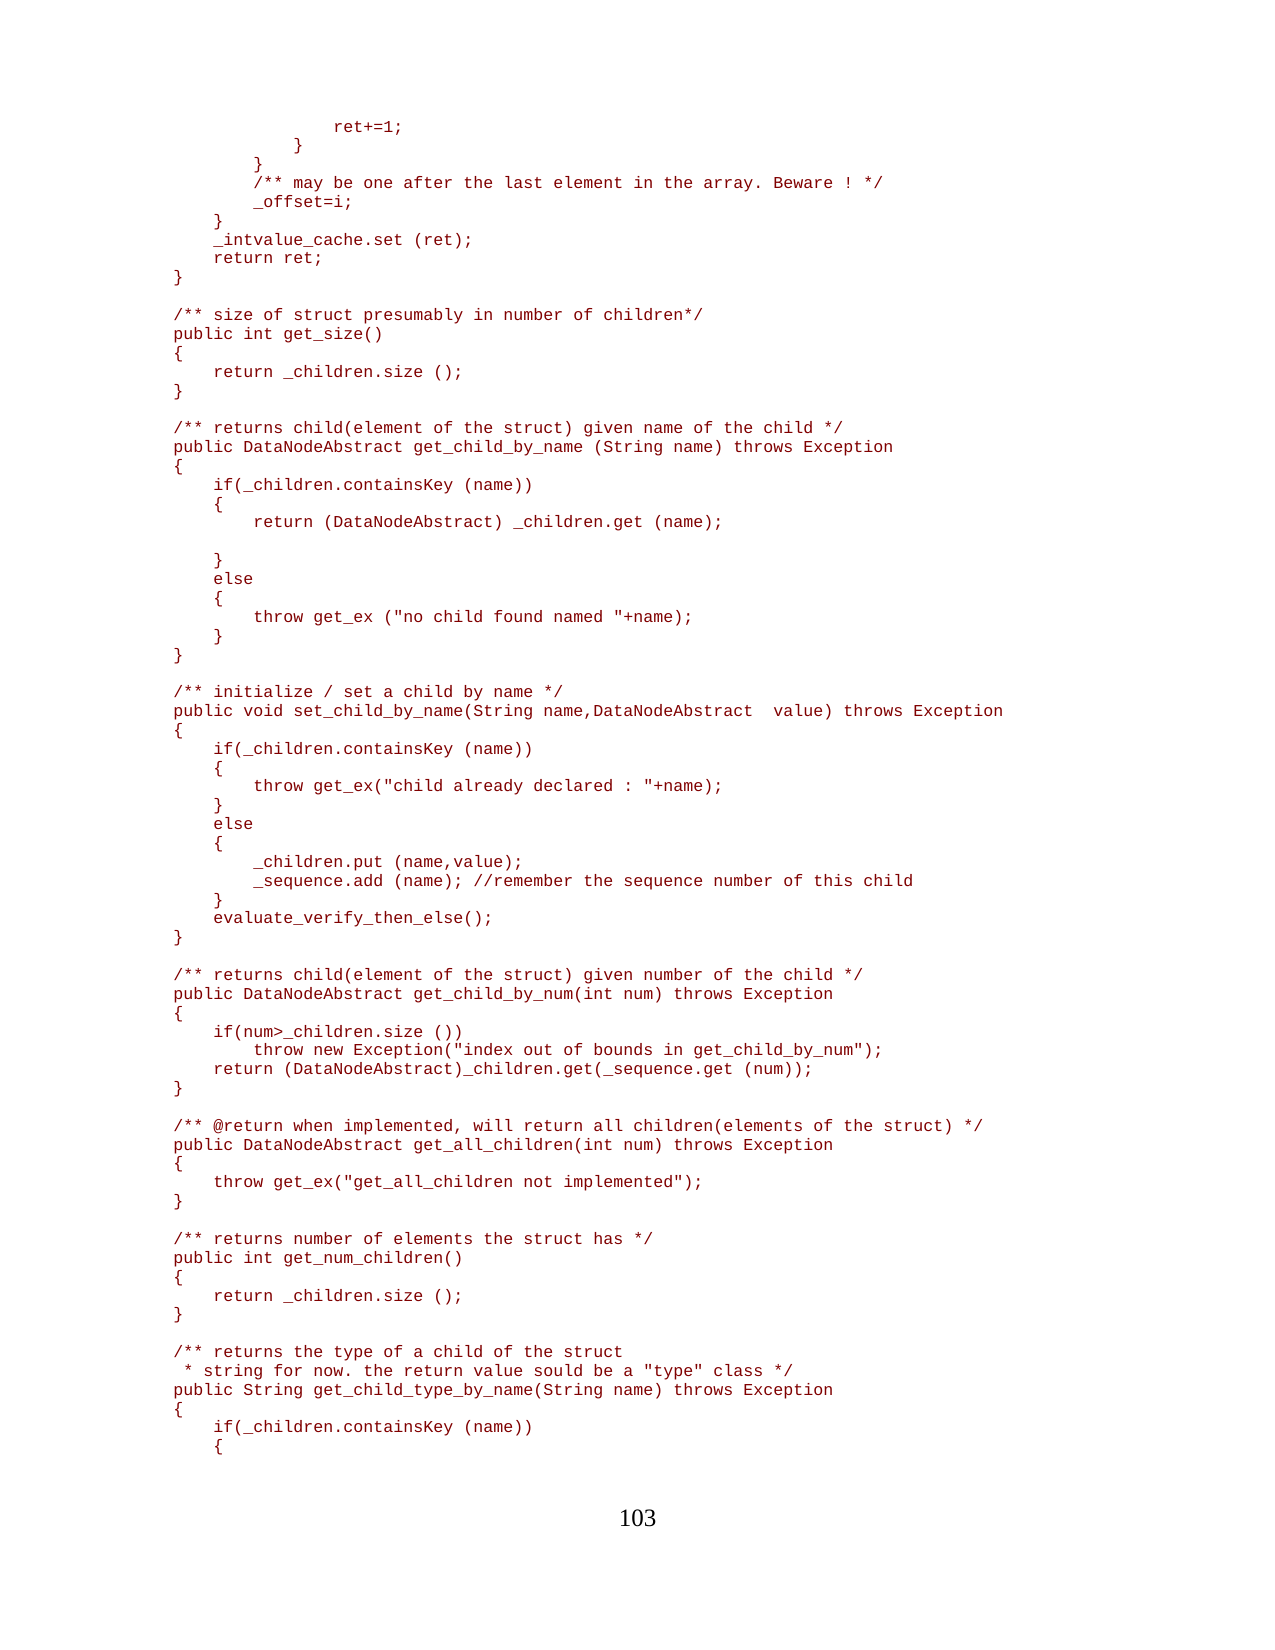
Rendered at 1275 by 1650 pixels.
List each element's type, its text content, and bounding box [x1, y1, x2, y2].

text { [133, 1155, 1157, 1174]
text _intvalue_cache.set (ret); [133, 231, 1157, 250]
text { [133, 344, 1157, 363]
text public DataNodeAbstract get_child_by_num(int num) throws Exception [133, 985, 1157, 1004]
text ret+=1; [133, 118, 1157, 137]
text { [133, 759, 1157, 778]
text throw get_ex("child already declared : "+name); [133, 778, 1157, 797]
text /** returns number of elements the struct has */ [133, 1231, 1157, 1249]
text * string for now. the return value sould be a "type" class */ [133, 1362, 1157, 1381]
text else [133, 571, 1157, 589]
text public DataNodeAbstract get_child_by_name (String name) throws Exception [133, 439, 1157, 457]
text evaluate_verify_then_else(); [133, 910, 1157, 929]
text } [133, 929, 1157, 948]
text public int get_size() [133, 326, 1157, 344]
text /** initialize / set a child by name */ [133, 684, 1157, 703]
text { [133, 1004, 1157, 1023]
text return (DataNodeAbstract)_children.get(_sequence.get (num)); [133, 1061, 1157, 1080]
text if(_children.containsKey (name)) [133, 476, 1157, 495]
text } [133, 646, 1157, 665]
text { [133, 721, 1157, 740]
text _children.put (name,value); [133, 853, 1157, 872]
text return ret; [133, 250, 1157, 269]
text } [133, 891, 1157, 910]
text if(num>_children.size ()) [133, 1023, 1157, 1042]
text } [133, 627, 1157, 646]
text return _children.size (); [133, 1287, 1157, 1306]
text /** @return when implemented, will return all children(elements of the struct) */ [133, 1117, 1157, 1136]
text { [133, 1400, 1157, 1419]
text _offset=i; [133, 193, 1157, 212]
text /** returns child(element of the struct) given number of the child */ [133, 967, 1157, 985]
text { [133, 589, 1157, 608]
text public String get_child_type_by_name(String name) throws Exception [133, 1381, 1157, 1400]
text } [133, 382, 1157, 401]
text { [133, 457, 1157, 476]
text /** size of struct presumably in number of children*/ [133, 307, 1157, 326]
text { [133, 1438, 1157, 1457]
text if(_children.containsKey (name)) [133, 1419, 1157, 1438]
text _sequence.add (name); //remember the sequence number of this child [133, 872, 1157, 891]
text else [133, 816, 1157, 834]
text /** returns the type of a child of the struct [133, 1344, 1157, 1362]
text if(_children.containsKey (name)) [133, 740, 1157, 759]
text { [133, 834, 1157, 853]
text throw get_ex("get_all_children not implemented"); [133, 1174, 1157, 1193]
text /** may be one after the last element in the array. Beware ! */ [133, 175, 1157, 193]
text public void set_child_by_name(String name,DataNodeAbstract value) throws Exception [133, 703, 1157, 721]
text /** returns child(element of the struct) given name of the child */ [133, 420, 1157, 439]
text } [133, 137, 1157, 156]
text { [133, 1268, 1157, 1287]
text } [133, 552, 1157, 571]
text } [133, 1080, 1157, 1098]
text } [133, 797, 1157, 816]
text return _children.size (); [133, 363, 1157, 382]
text } [133, 156, 1157, 175]
text public int get_num_children() [133, 1249, 1157, 1268]
text } [133, 1193, 1157, 1212]
text } [133, 269, 1157, 288]
text throw new Exception("index out of bounds in get_child_by_num"); [133, 1042, 1157, 1061]
text { [133, 495, 1157, 514]
text return (DataNodeAbstract) _children.get (name); [133, 514, 1157, 533]
text } [133, 1306, 1157, 1325]
text } [133, 212, 1157, 231]
text public DataNodeAbstract get_all_children(int num) throws Exception [133, 1136, 1157, 1155]
text throw get_ex ("no child found named "+name); [133, 608, 1157, 627]
